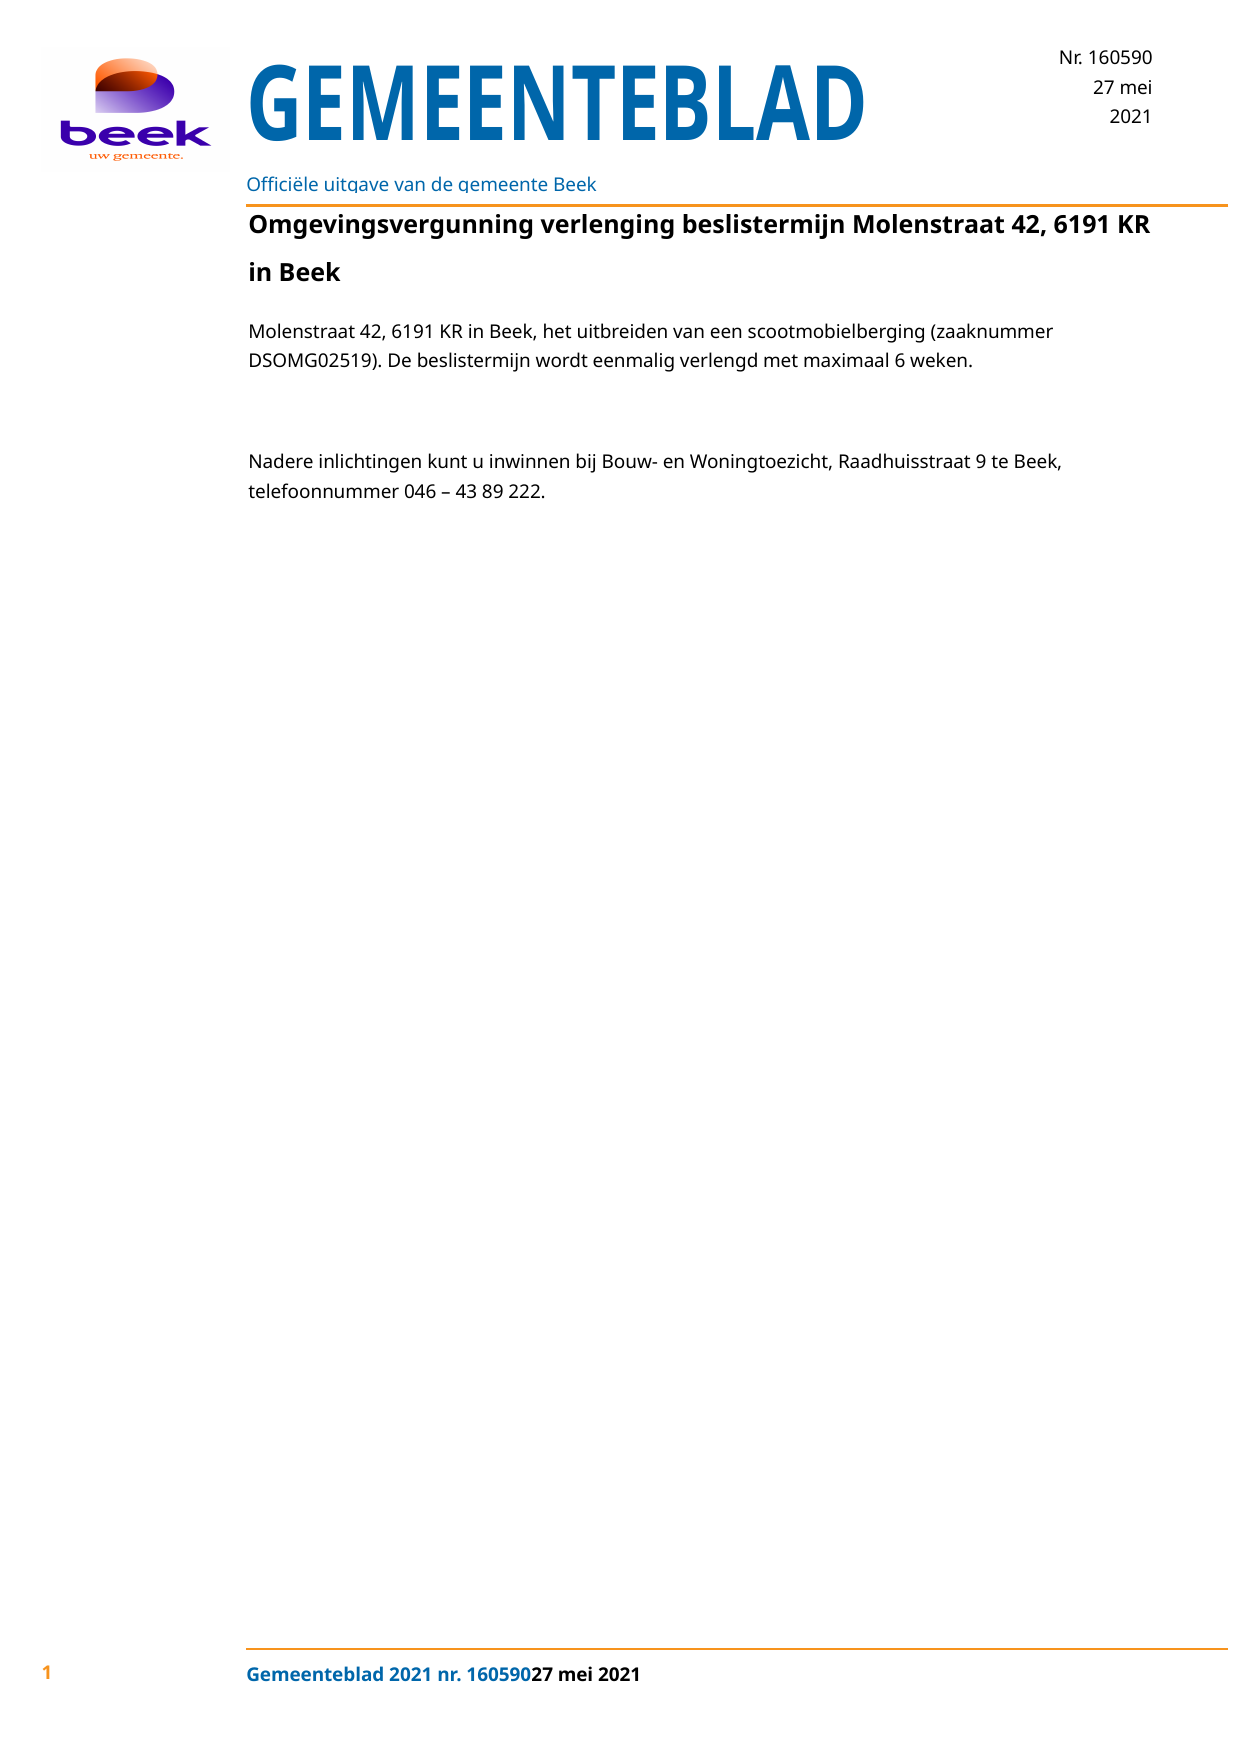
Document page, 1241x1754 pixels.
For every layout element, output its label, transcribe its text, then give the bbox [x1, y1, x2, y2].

text Molenstraat 42, 6191 KR in Beek, het uitbreiden van een scootmobielberging (zaaknummer DSOMG02519). De beslistermijn wordt eenmalig verlengd met maximaal 6 weken. [248, 318, 1152, 373]
text Nadere inlichtingen kunt u inwinnen bij Bouw- en Woningtoezicht, Raadhuisstraat 9 te Beek, telefoonnummer 046 – 43 89 222. [248, 448, 1152, 504]
text Omgevingsvergunning verlenging beslistermijn Molenstraat 42, 6191 KR in Beek [248, 207, 1152, 288]
picture [41, 47, 231, 172]
